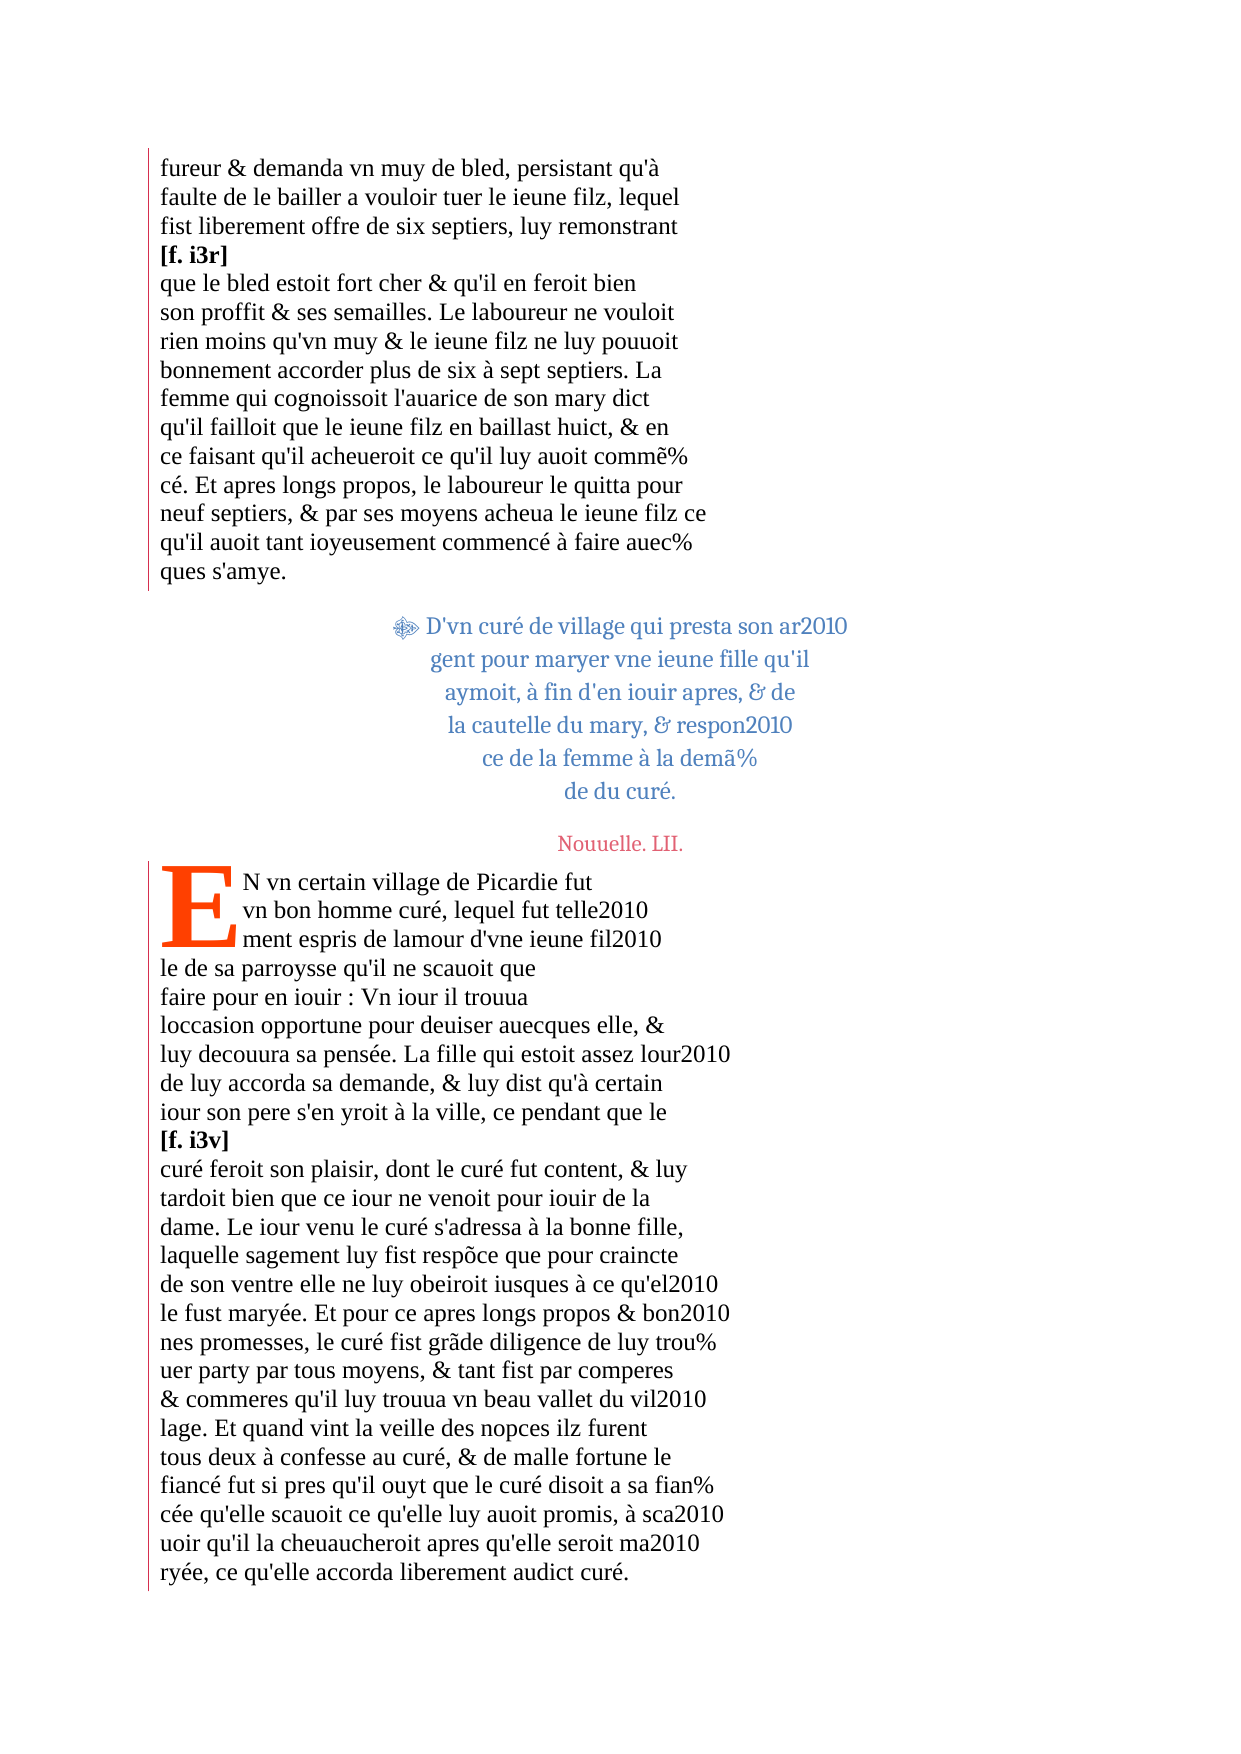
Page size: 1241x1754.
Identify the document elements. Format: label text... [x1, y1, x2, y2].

text EN vn certain village de Picardie fut vn bon homme curé, lequel fut telle2010 ment espris de lamour d'vne ieune fil2010 le de sa parroysse qu'il ne scauoit que faire pour en iouir : Vn iour il trouua loccasion opportune pour deuiser auecques elle, & luy decouura sa pensée. La fille qui estoit assez lour2010 de luy accorda sa demande, & luy dist qu'à certain iour son pere s'en yroit à la ville, ce pendant que le [f. i3v] curé feroit son plaisir, dont le curé fut content, & luy tardoit bien que ce iour ne venoit pour iouir de la dame. Le iour venu le curé s'adressa à la bonne fille, laquelle sagement luy fist respõce que pour craincte de son ventre elle ne luy obeiroit iusques à ce qu'el2010 le fust maryée. Et pour ce apres longs propos & bon2010 nes promesses, le curé fist grãde diligence de luy trou% uer party par tous moyens, & tant fist par comperes & commeres qu'il luy trouua vn beau vallet du vil2010 lage. Et quand vint la veille des nopces ilz furent tous deux à confesse au curé, & de malle fortune le fiancé fut si pres qu'il ouyt que le curé disoit a sa fian% cée qu'elle scauoit ce qu'elle luy auoit promis, à sca2010 uoir qu'il la cheuaucheroit apres qu'elle seroit ma2010 ryée, ce qu'elle accorda liberement audict curé. [149, 861, 1093, 1591]
text fureur & demanda vn muy de bled, persistant qu'à faulte de le bailler a vouloir tuer le ieune filz, lequel fist liberement offre de six septiers, luy remonstrant [f. i3r] que le bled estoit fort cher & qu'il en feroit bien son proffit & ses semailles. Le laboureur ne vouloit rien moins qu'vn muy & le ieune filz ne luy pouuoit bonnement accorder plus de six à sept septiers. La femme qui cognoissoit l'auarice de son mary dict qu'il failloit que le ieune filz en baillast huict, & en ce faisant qu'il acheueroit ce qu'il luy auoit commẽ% cé. Et apres longs propos, le laboureur le quitta pour neuf septiers, & par ses moyens acheua le ieune filz ce qu'il auoit tant ioyeusement commencé à faire auec% ques s'amye. [149, 148, 1093, 591]
subtitle ❧ D'vn curé de village qui presta son ar2010 gent pour maryer vne ieune fille qu'il aymoit, à fin d'en iouir apres, & de la cautelle du mary, & respon2010 ce de la femme à la demã% de du curé. [148, 612, 1093, 805]
subtitle Nouuelle. LII. [148, 831, 1093, 857]
